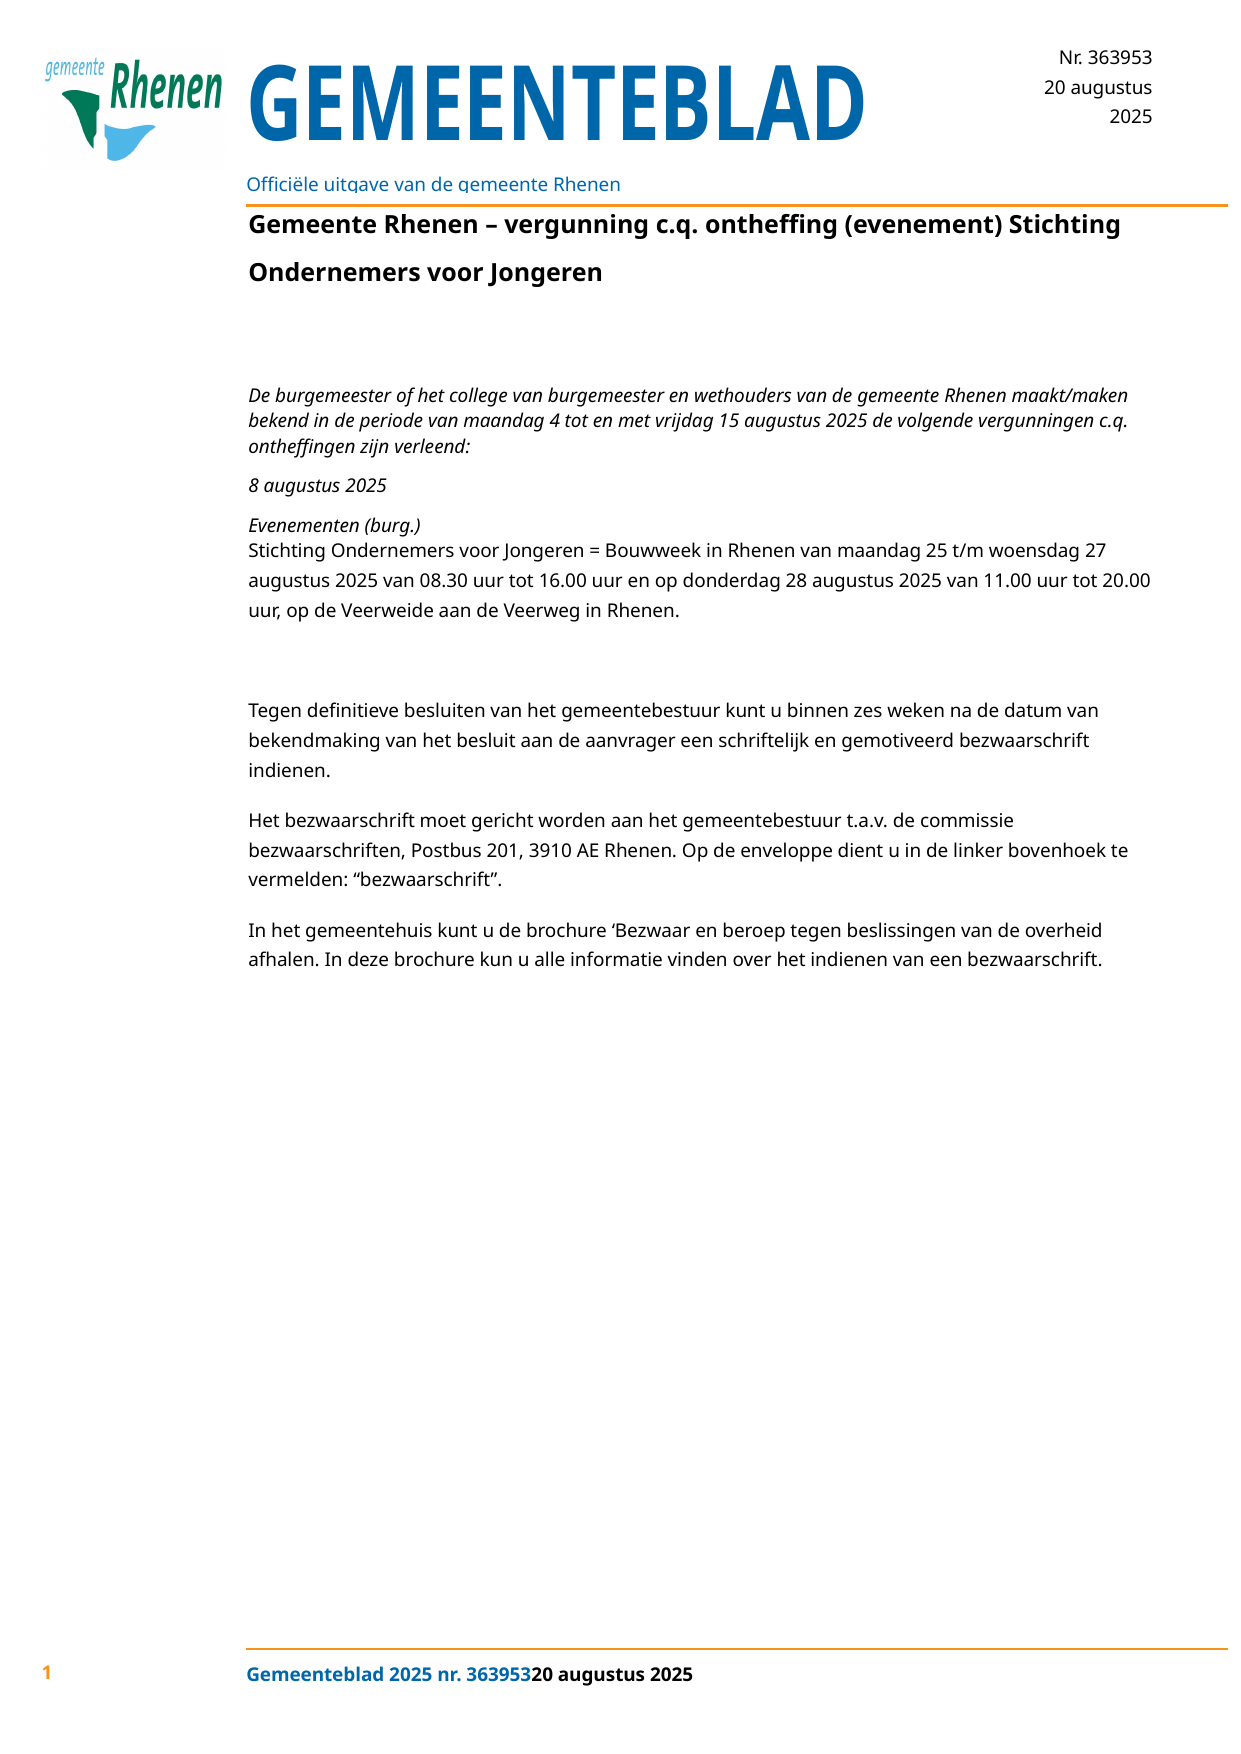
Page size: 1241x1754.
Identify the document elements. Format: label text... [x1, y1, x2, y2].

text Gemeente Rhenen – vergunning c.q. ontheffing (evenement) Stichting Ondernemers voor Jongeren [248, 207, 1152, 288]
text De burgemeester of het college van burgemeester en wethouders van de gemeente Rhenen maakt/maken bekend in de periode van maandag 4 tot en met vrijdag 15 augustus 2025 de volgende vergunningen c.q. ontheffingen zijn verleend: [248, 382, 1152, 459]
text 8 augustus 2025 [248, 473, 1152, 498]
text Evenementen (burg.) [248, 512, 1152, 538]
text Het bezwaarschrift moet gericht worden aan het gemeentebestuur t.a.v. de commissie bezwaarschriften, Postbus 201, 3910 AE Rhenen. Op de enveloppe dient u in de linker bovenhoek te vermelden: “bezwaarschrift”. [248, 807, 1152, 892]
text In het gemeentehuis kunt u de brochure ‘Bezwaar en beroep tegen beslissingen van de overheid afhalen. In deze brochure kun u alle informatie vinden over het indienen van een bezwaarschrift. [248, 917, 1152, 972]
text Tegen definitieve besluiten van het gemeentebestuur kunt u binnen zes weken na de datum van bekendmaking van het besluit aan de aanvrager een schriftelijk en gemotiveerd bezwaarschrift indienen. [248, 698, 1152, 782]
picture [41, 47, 231, 172]
text Stichting Ondernemers voor Jongeren = Bouwweek in Rhenen van maandag 25 t/m woensdag 27 augustus 2025 van 08.30 uur tot 16.00 uur en op donderdag 28 augustus 2025 van 11.00 uur tot 20.00 uur, op de Veerweide aan de Veerweg in Rhenen. [248, 538, 1152, 622]
